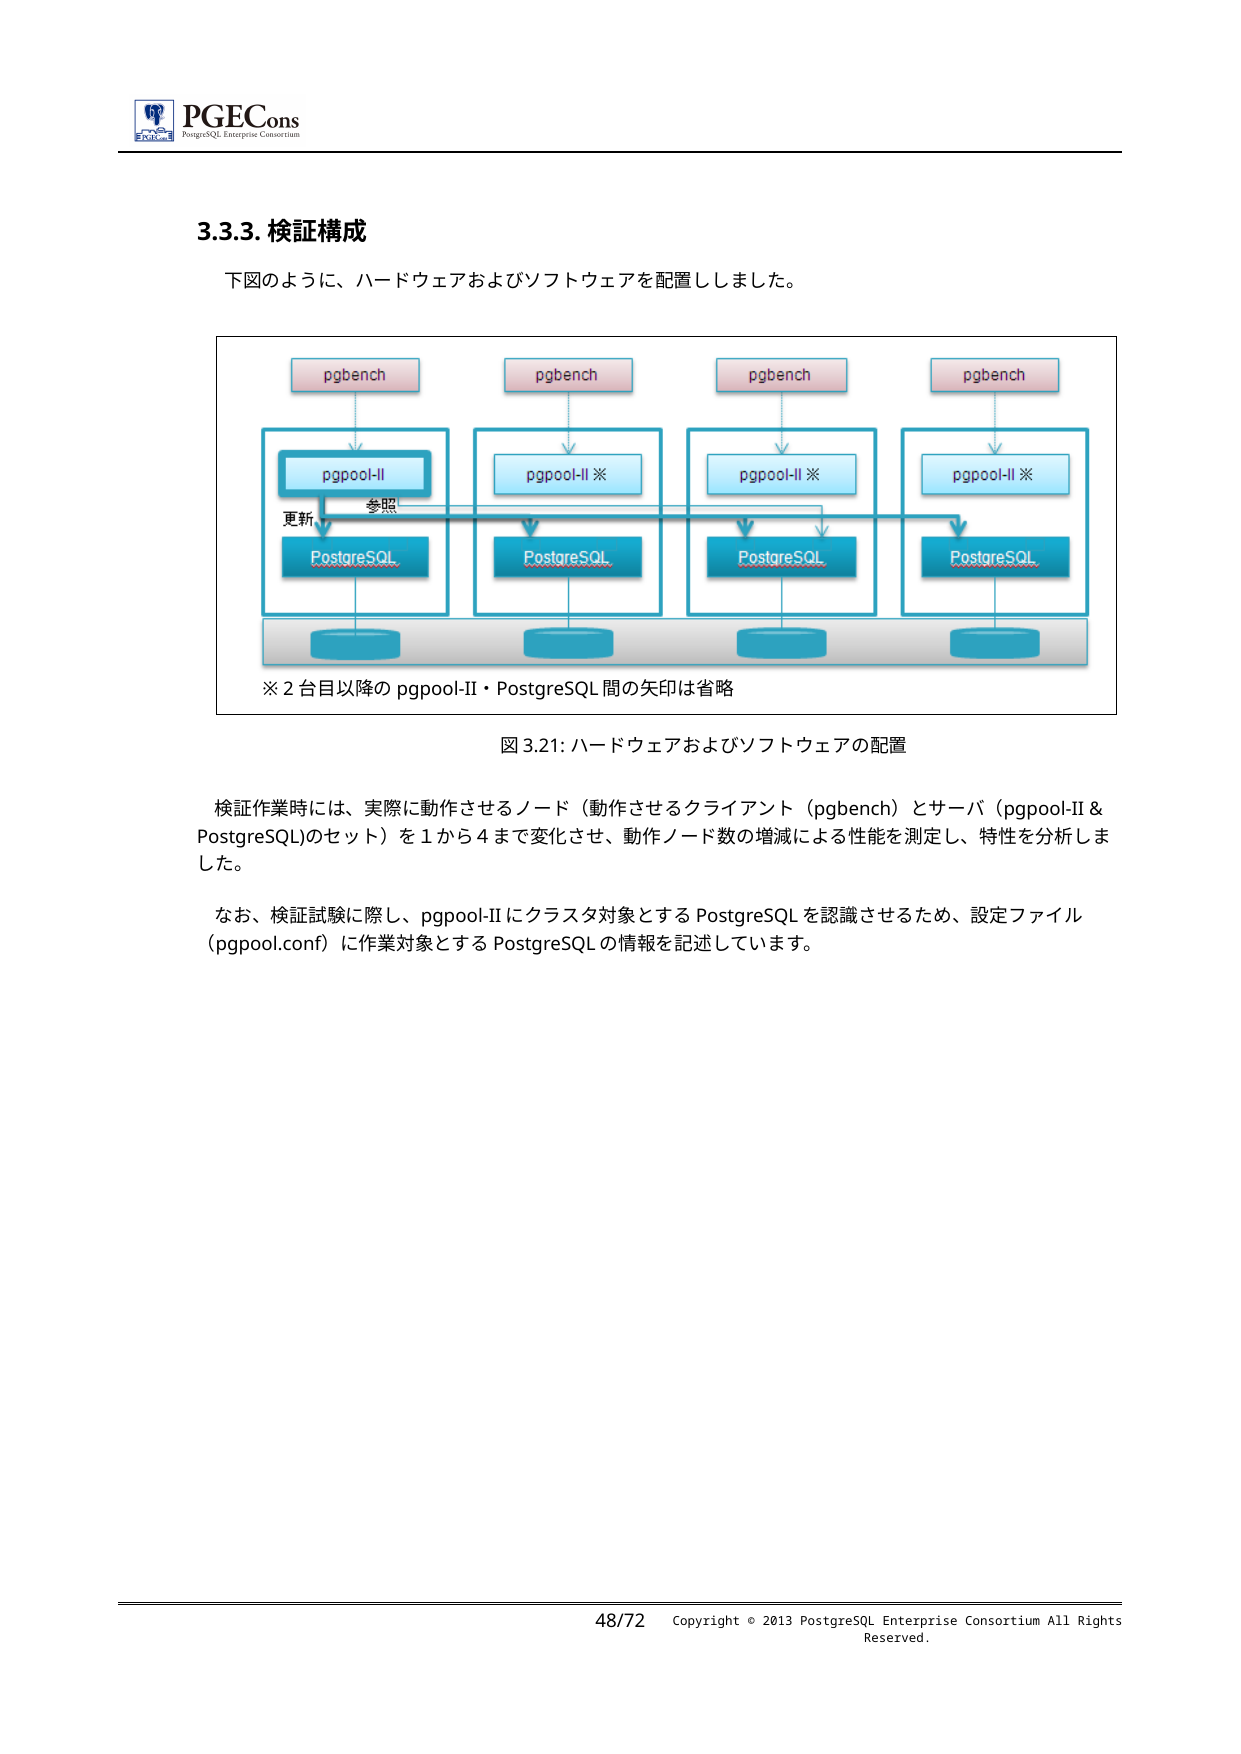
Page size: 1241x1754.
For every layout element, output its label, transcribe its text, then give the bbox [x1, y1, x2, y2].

text ※ 2 台目以降の pgpool-II・PostgreSQL間の矢印は省略 [262, 339, 1113, 700]
text 検証作業時には、実際に動作させるノード（動作させるクライアント（pgbench）とサーバ（pgpool-II & PostgreSQL)のセット）を１から４まで変化させ、動作ノード数の増減による性能を測定し、特性を分析しました。 [197, 318, 1128, 876]
picture [128, 94, 306, 147]
text なお、検証試験に際し、pgpool-IIにクラスタ対象とするPostgreSQLを認識させるため、設定ファイル（pgpool.conf）に作業対象とするPostgreSQLの情報を記述しています。 [197, 901, 1122, 956]
subtitle 検証構成 [197, 212, 1122, 248]
text 下図のように、ハードウェアおよびソフトウェアを配置ししました。 [197, 266, 1122, 293]
text 図 3.21: ハードウェアおよびソフトウェアの配置 [278, 365, 1128, 757]
